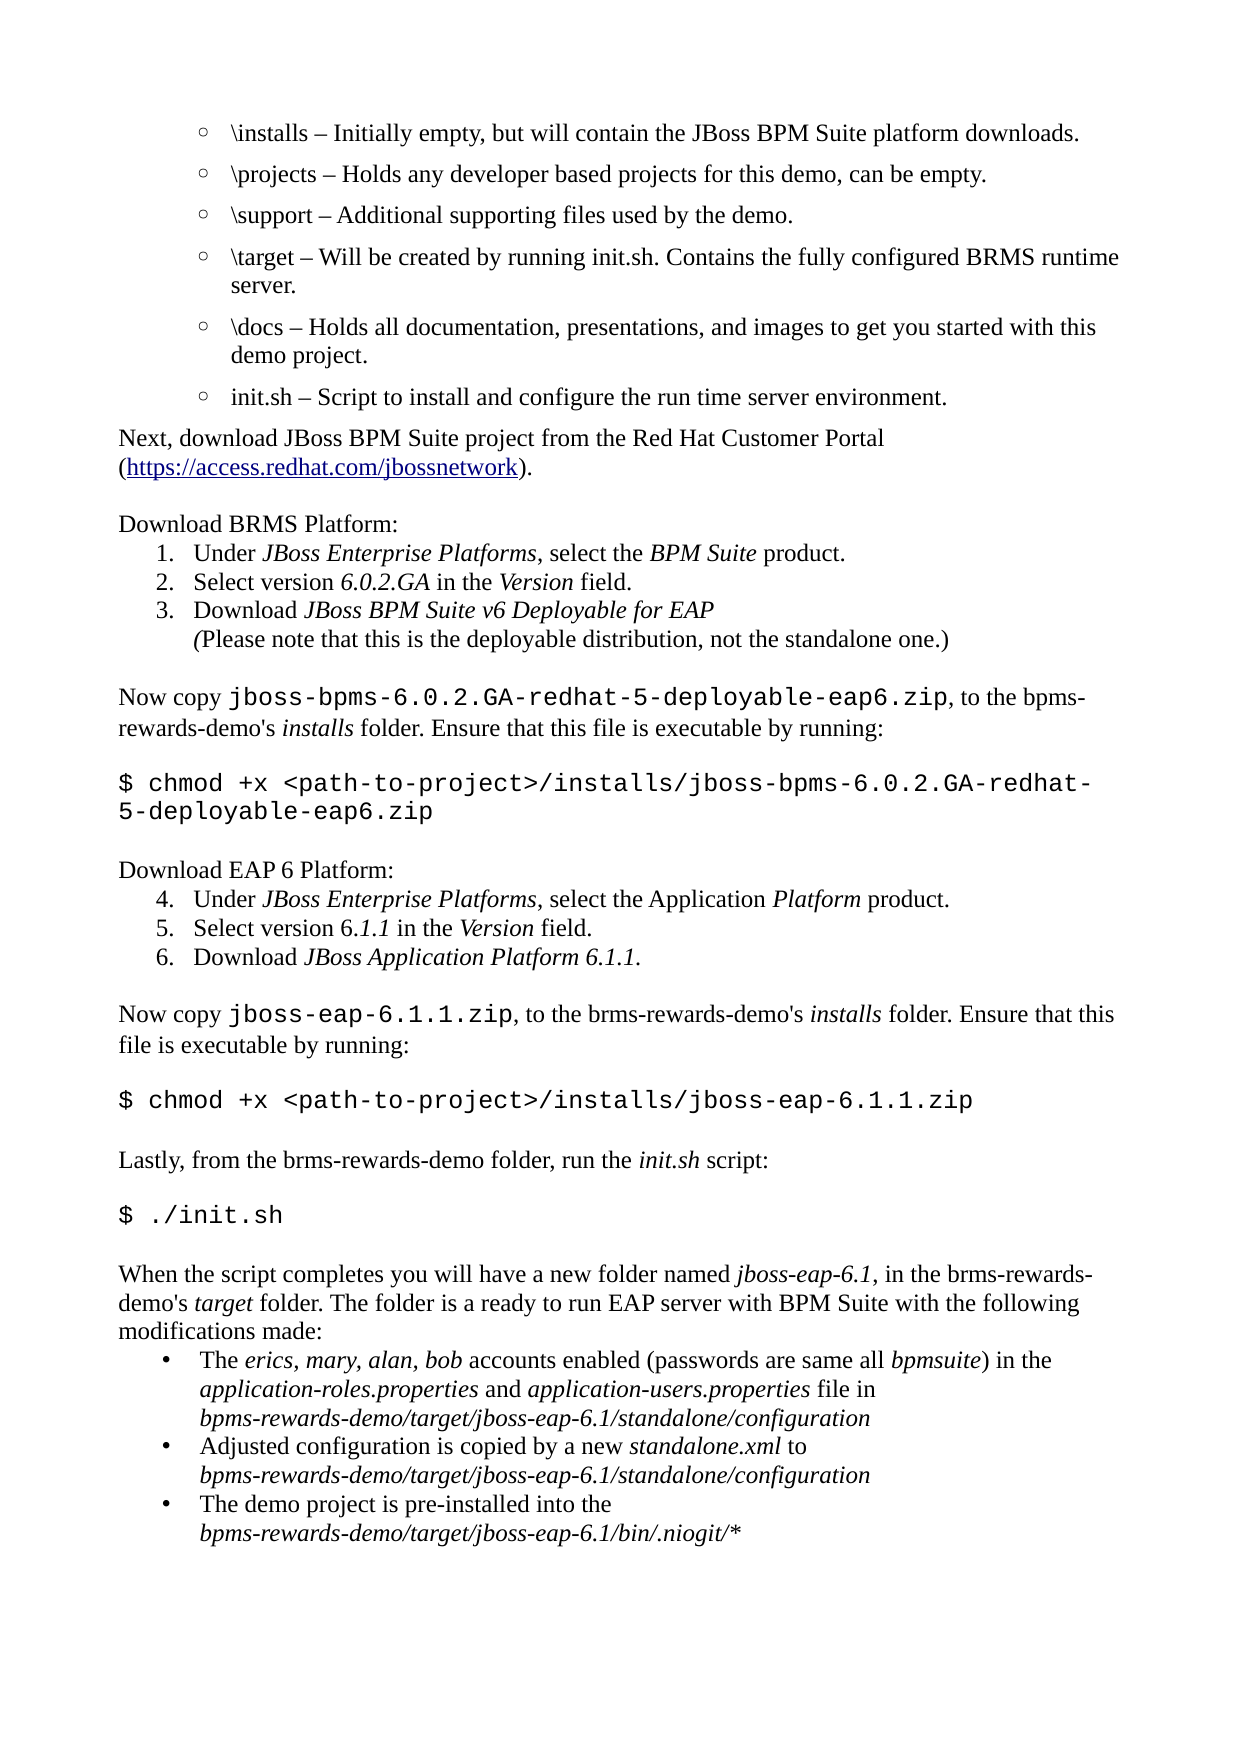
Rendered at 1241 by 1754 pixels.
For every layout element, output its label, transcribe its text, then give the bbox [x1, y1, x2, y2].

text Now copy jboss-bpms-6.0.2.GA-redhat-5-deployable-eap6.zip, to the bpms-rewards-demo's installs folder. Ensure that this file is executable by running: [118, 682, 1122, 741]
list Download JBoss Application Platform 6.1.1. [156, 942, 1122, 971]
list Under JBoss Enterprise Platforms, select the BPM Suite product. [156, 538, 1122, 567]
text Download EAP 6 Platform: [118, 856, 1122, 884]
list Select version 6.0.2.GA in the Version field. [156, 567, 1122, 596]
text Now copy jboss-eap-6.1.1.zip, to the brms-rewards-demo's installs folder. Ensure that this file is executable by running: [118, 999, 1122, 1059]
list Under JBoss Enterprise Platforms, select the Application Platform product. [156, 884, 1122, 913]
list Select version 6.1.1 in the Version field. [156, 913, 1122, 942]
list \target – Will be created by running init.sh. Contains the fully configured BRMS runtime server. [193, 242, 1122, 299]
list \installs – Initially empty, but will contain the JBoss BPM Suite platform downloads. [193, 118, 1122, 147]
text $ chmod +x <path-to-project>/installs/jboss-eap-6.1.1.zip [118, 1088, 1122, 1116]
list \docs – Holds all documentation, presentations, and images to get you started with this demo project. [193, 312, 1122, 369]
text Next, download JBoss BPM Suite project from the Red Hat Customer Portal (https://access.redhat.com/jbossnetwork). [118, 423, 1122, 481]
list The demo project is pre-installed into the bpms-rewards-demo/target/jboss-eap-6.1/bin/.niogit/* [162, 1489, 1122, 1546]
text Lastly, from the brms-rewards-demo folder, run the init.sh script: [118, 1145, 1122, 1173]
list init.sh – Script to install and configure the run time server environment. [193, 382, 1122, 411]
text $ ./init.sh [118, 1202, 1122, 1231]
list \projects – Holds any developer based projects for this demo, can be empty. [193, 159, 1122, 188]
list Adjusted configuration is copied by a new standalone.xml to bpms-rewards-demo/target/jboss-eap-6.1/standalone/configuration [162, 1431, 1122, 1489]
text When the script completes you will have a new folder named jboss-eap-6.1, in the brms-rewards-demo's target folder. The folder is a ready to run EAP server with BPM Suite with the following modifications made: [118, 1259, 1122, 1345]
list \support – Additional supporting files used by the demo. [193, 201, 1122, 229]
text $ chmod +x <path-to-project>/installs/jboss-bpms-6.0.2.GA-redhat-5-deployable-eap6.zip [118, 770, 1122, 827]
text Download BRMS Platform: [118, 481, 1122, 538]
list The erics, mary, alan, bob accounts enabled (passwords are same all bpmsuite) in the application-roles.properties and application-users.properties file in bpms-rewards-demo/target/jboss-eap-6.1/standalone/configuration [162, 1345, 1122, 1431]
list Download JBoss BPM Suite v6 Deployable for EAP (Please note that this is the deployable distribution, not the standalone one.) [156, 596, 1122, 653]
